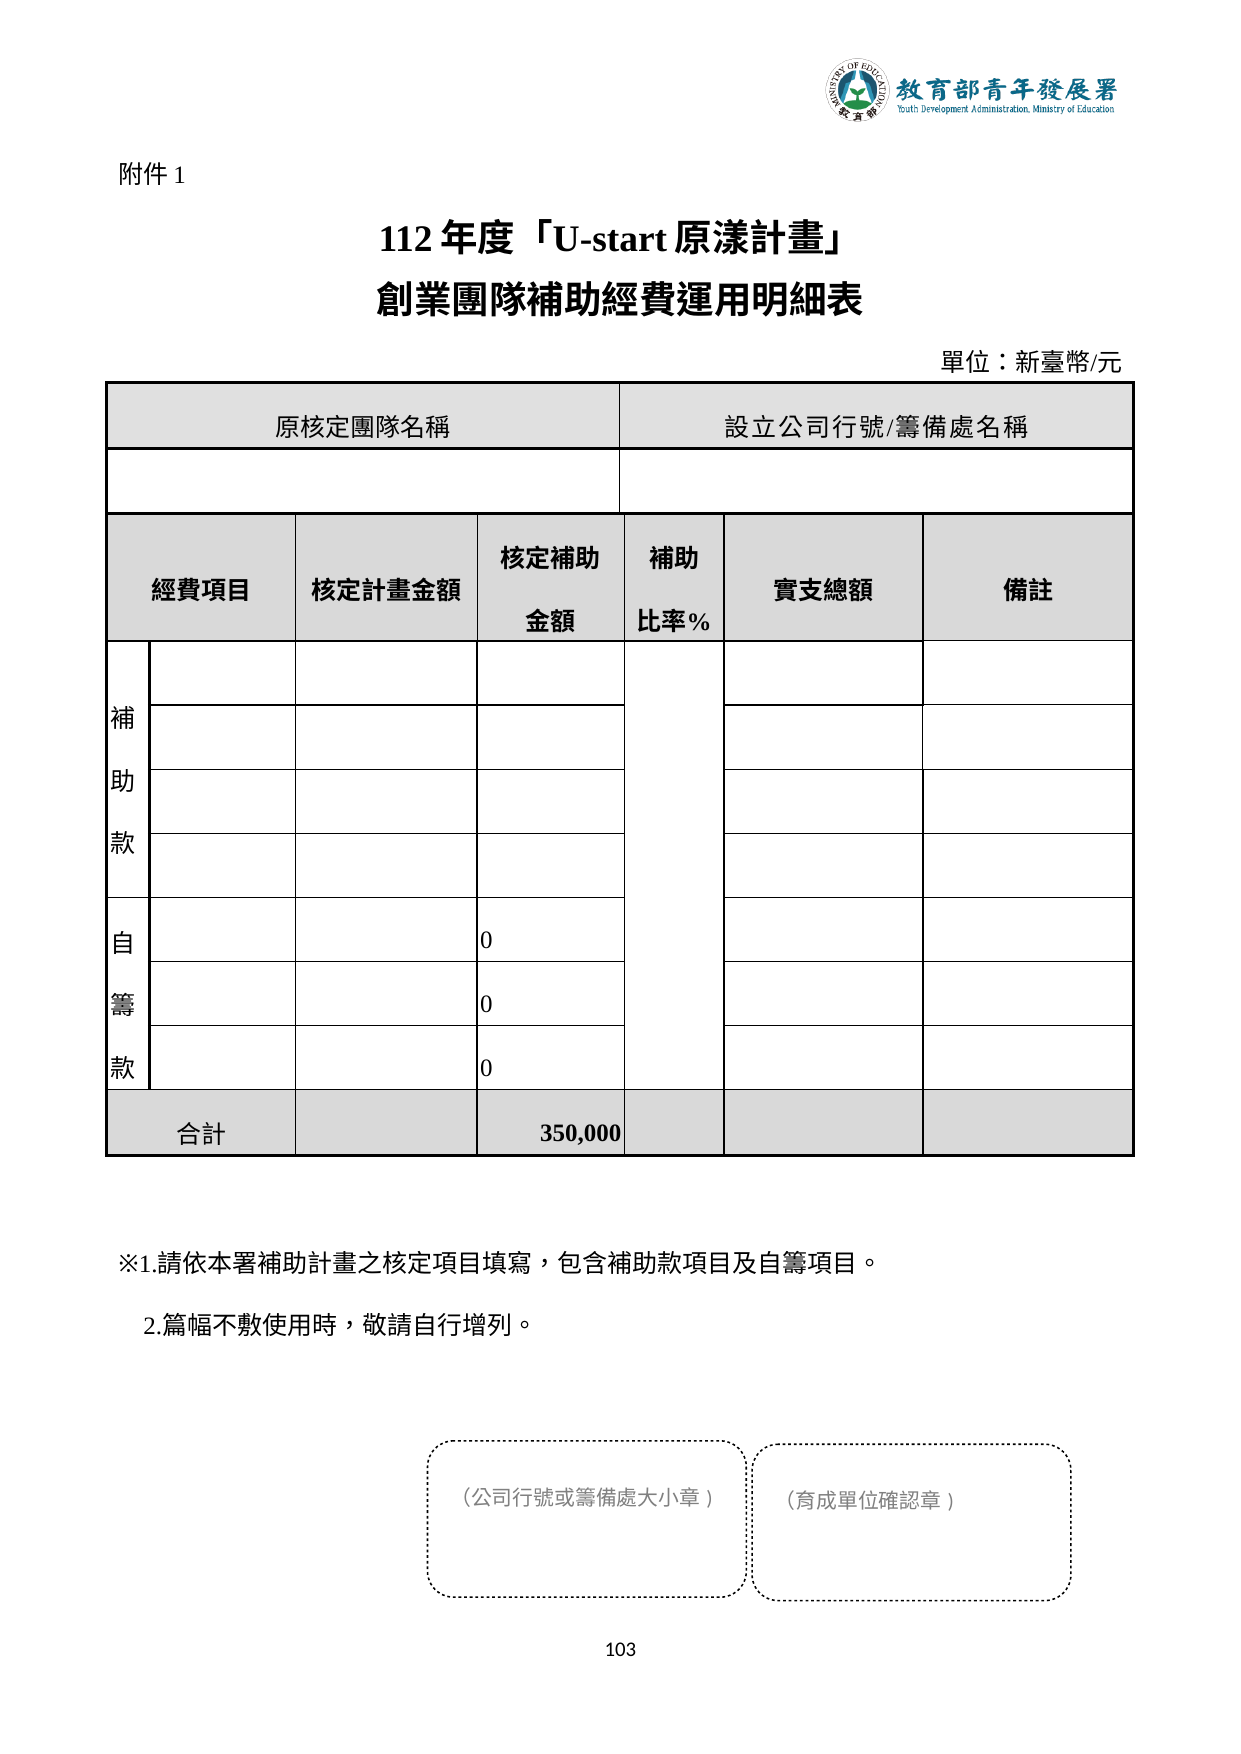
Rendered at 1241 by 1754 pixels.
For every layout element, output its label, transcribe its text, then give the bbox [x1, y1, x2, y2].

table_cell [478, 706, 624, 768]
table_cell [151, 1026, 295, 1089]
text ※1.請依本署補助計畫之核定項目填寫，包含補助款項目及自籌項目。 [118, 1220, 1122, 1282]
table_cell [924, 898, 1132, 961]
table_cell 實支總額 [725, 515, 922, 640]
table_cell [296, 1026, 476, 1089]
text 創業團隊補助經費運用明細表 [118, 256, 1122, 318]
table_cell [924, 1090, 1132, 1154]
table_cell 核定補助 金額 [478, 515, 624, 640]
table_cell [924, 641, 1132, 704]
table_cell [725, 770, 922, 832]
table_cell 補助款 [108, 642, 148, 897]
table_cell [151, 898, 295, 961]
table_cell [625, 1090, 723, 1154]
table_cell [924, 962, 1132, 1025]
table_cell [296, 962, 476, 1025]
table_cell [151, 706, 295, 768]
table_cell [296, 706, 476, 768]
text 單位：新臺幣/元 [118, 318, 1122, 381]
table_cell [725, 834, 922, 897]
table_cell [296, 770, 476, 832]
table_header 設立公司行號/籌備處名稱 [620, 384, 1132, 447]
text 112年度「U-start原漾計畫」 [118, 193, 1122, 256]
table_cell [625, 642, 723, 1089]
table_cell [725, 706, 922, 768]
table_cell [924, 770, 1132, 832]
table_cell 補助 比率% [625, 515, 723, 640]
table_cell [725, 898, 922, 961]
table_cell 350,000 [478, 1090, 624, 1154]
table_cell 自籌款 [108, 898, 148, 1089]
table_cell [924, 834, 1132, 897]
table_cell [725, 962, 922, 1025]
table_cell [108, 450, 619, 512]
table_cell [923, 705, 1132, 768]
table_cell [296, 898, 476, 961]
table_cell 0 [478, 1026, 624, 1089]
table_cell [296, 642, 476, 704]
table_cell [151, 770, 295, 832]
table_cell [296, 1090, 476, 1154]
table_header 原核定團隊名稱 [108, 384, 619, 447]
table_cell [296, 834, 476, 897]
table_cell [478, 642, 624, 704]
table_cell [478, 834, 624, 897]
table_cell [151, 962, 295, 1025]
table_cell [151, 834, 295, 897]
table_cell 經費項目 [108, 515, 295, 640]
table_cell [725, 642, 922, 704]
text 2.篇幅不敷使用時，敬請自行增列。 [118, 1282, 1122, 1345]
table_cell 0 [478, 898, 624, 961]
table_cell 核定計畫金額 [296, 515, 477, 640]
table_cell [725, 1026, 922, 1089]
table_cell [478, 770, 624, 832]
table_cell 合計 [108, 1090, 295, 1154]
table_cell [620, 450, 1132, 512]
table_cell 備註 [924, 515, 1132, 640]
text 附件1 [118, 131, 1122, 193]
table_cell [725, 1090, 922, 1154]
table_cell [151, 642, 295, 704]
table_cell 0 [478, 962, 624, 1025]
table_cell [924, 1026, 1132, 1089]
